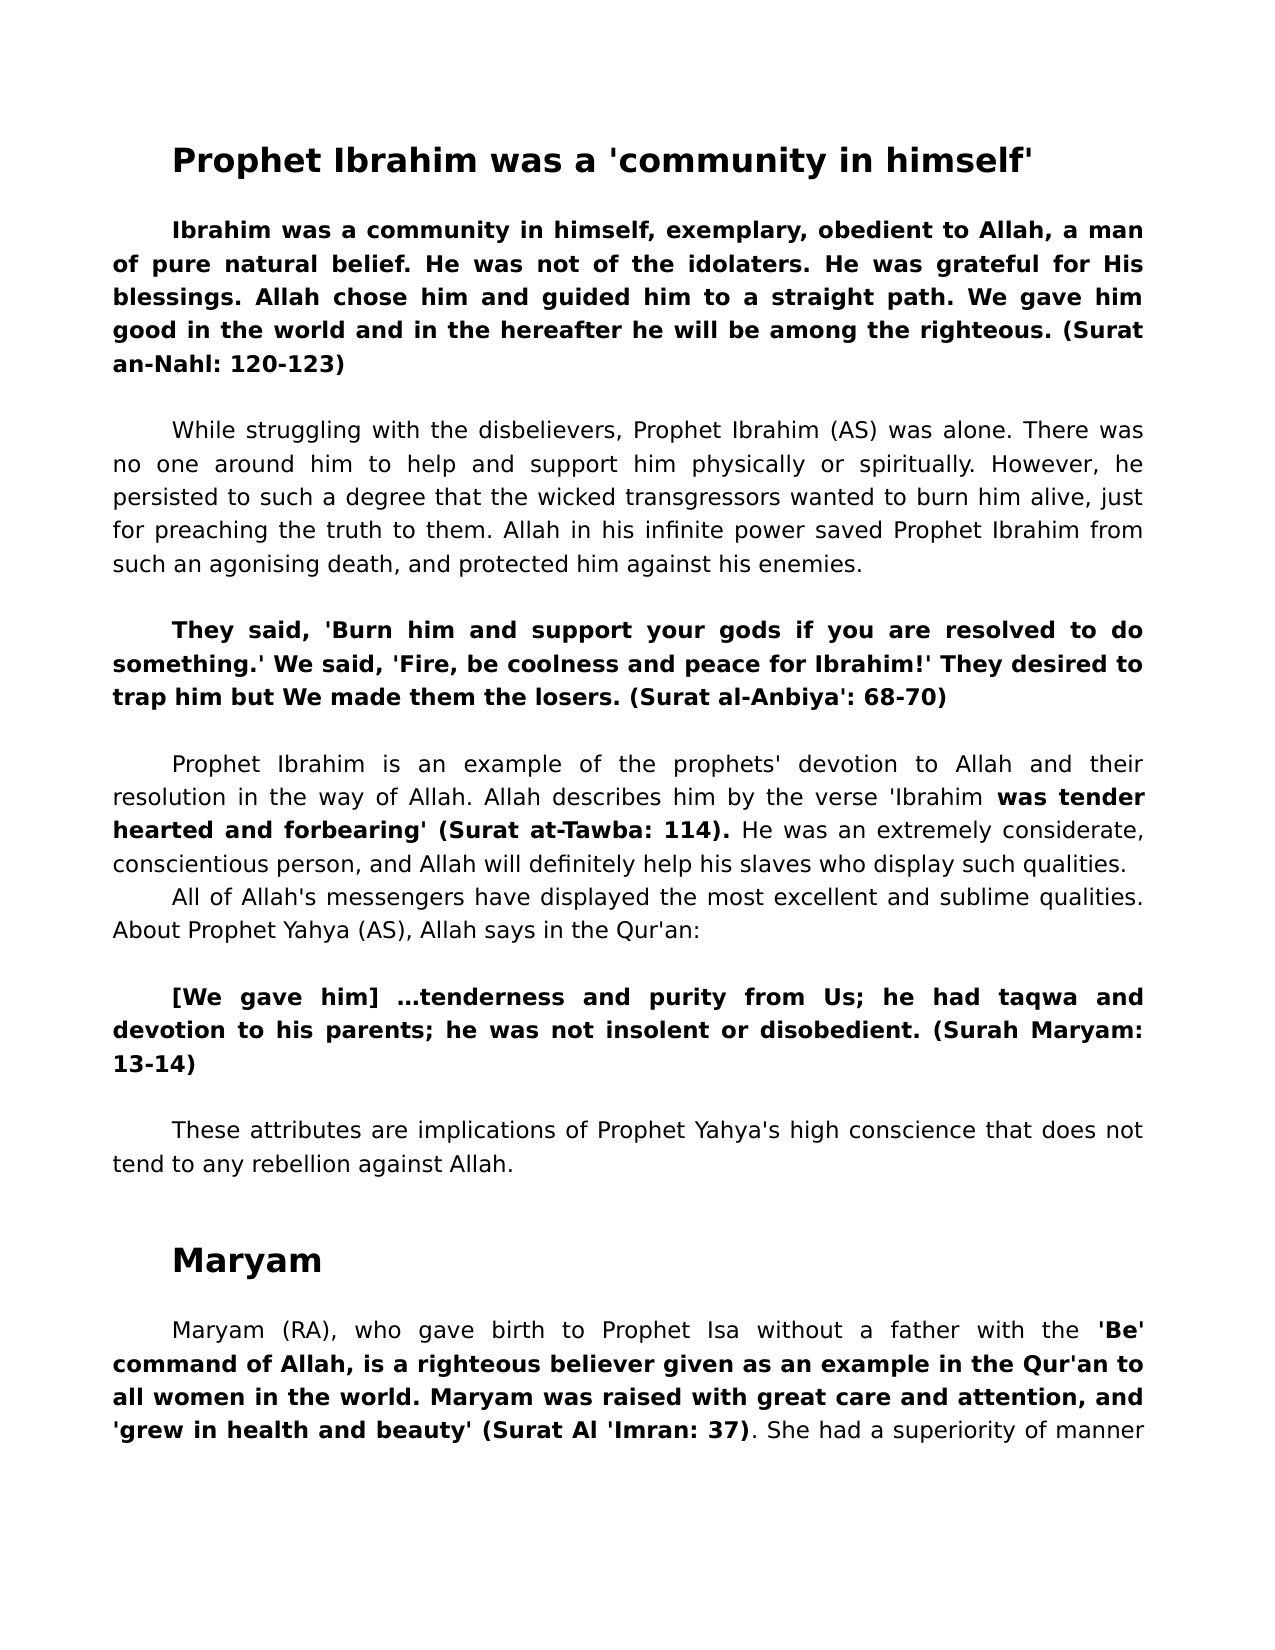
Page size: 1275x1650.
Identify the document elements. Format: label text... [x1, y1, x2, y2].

text Ibrahim was a community in himself, exemplary, obedient to Allah, a man of pure natural belief. He was not of the idolaters. He was grateful for His blessings. Allah chose him and guided him to a straight path. We gave him good in the world and in the hereafter he will be among the righteous. (Surat an-Nahl: 120-123) [112, 212, 1145, 379]
text These attributes are implications of Prophet Yahya's high conscience that does not tend to any rebellion against Allah. [112, 1112, 1145, 1179]
text All of Allah's messengers have displayed the most excellent and sublime qualities. About Prophet Yahya (AS), Allah says in the Qur'an: [112, 879, 1145, 946]
text Maryam [112, 1246, 1145, 1279]
text While struggling with the disbelievers, Prophet Ibrahim (AS) was alone. There was no one around him to help and support him physically or spiritually. However, he persisted to such a degree that the wicked transgressors wanted to burn him alive, just for preaching the truth to them. Allah in his infinite power saved Prophet Ibrahim from such an agonising death, and protected him against his enemies. [112, 412, 1145, 579]
text [We gave him] …tenderness and purity from Us; he had taqwa and devotion to his parents; he was not insolent or disobedient. (Surah Maryam: 13-14) [112, 979, 1145, 1079]
text Prophet Ibrahim was a 'community in himself' [112, 148, 1145, 179]
text They said, 'Burn him and support your gods if you are resolved to do something.' We said, 'Fire, be coolness and peace for Ibrahim!' They desired to trap him but We made them the losers. (Surat al-Anbiya': 68-70) [112, 612, 1145, 712]
text Maryam (RA), who gave birth to Prophet Isa without a father with the 'Be' command of Allah, is a righteous believer given as an example in the Qur'an to all women in the world. Maryam was raised with great care and attention, and 'grew in health and beauty' (Surat Al 'Imran: 37). She had a superiority of manner [112, 1312, 1145, 1446]
text Prophet Ibrahim is an example of the prophets' devotion to Allah and their resolution in the way of Allah. Allah describes him by the verse 'Ibrahim was tender hearted and forbearing' (Surat at-Tawba: 114). He was an extremely considerate, conscientious person, and Allah will definitely help his slaves who display such qualities. [112, 746, 1145, 879]
